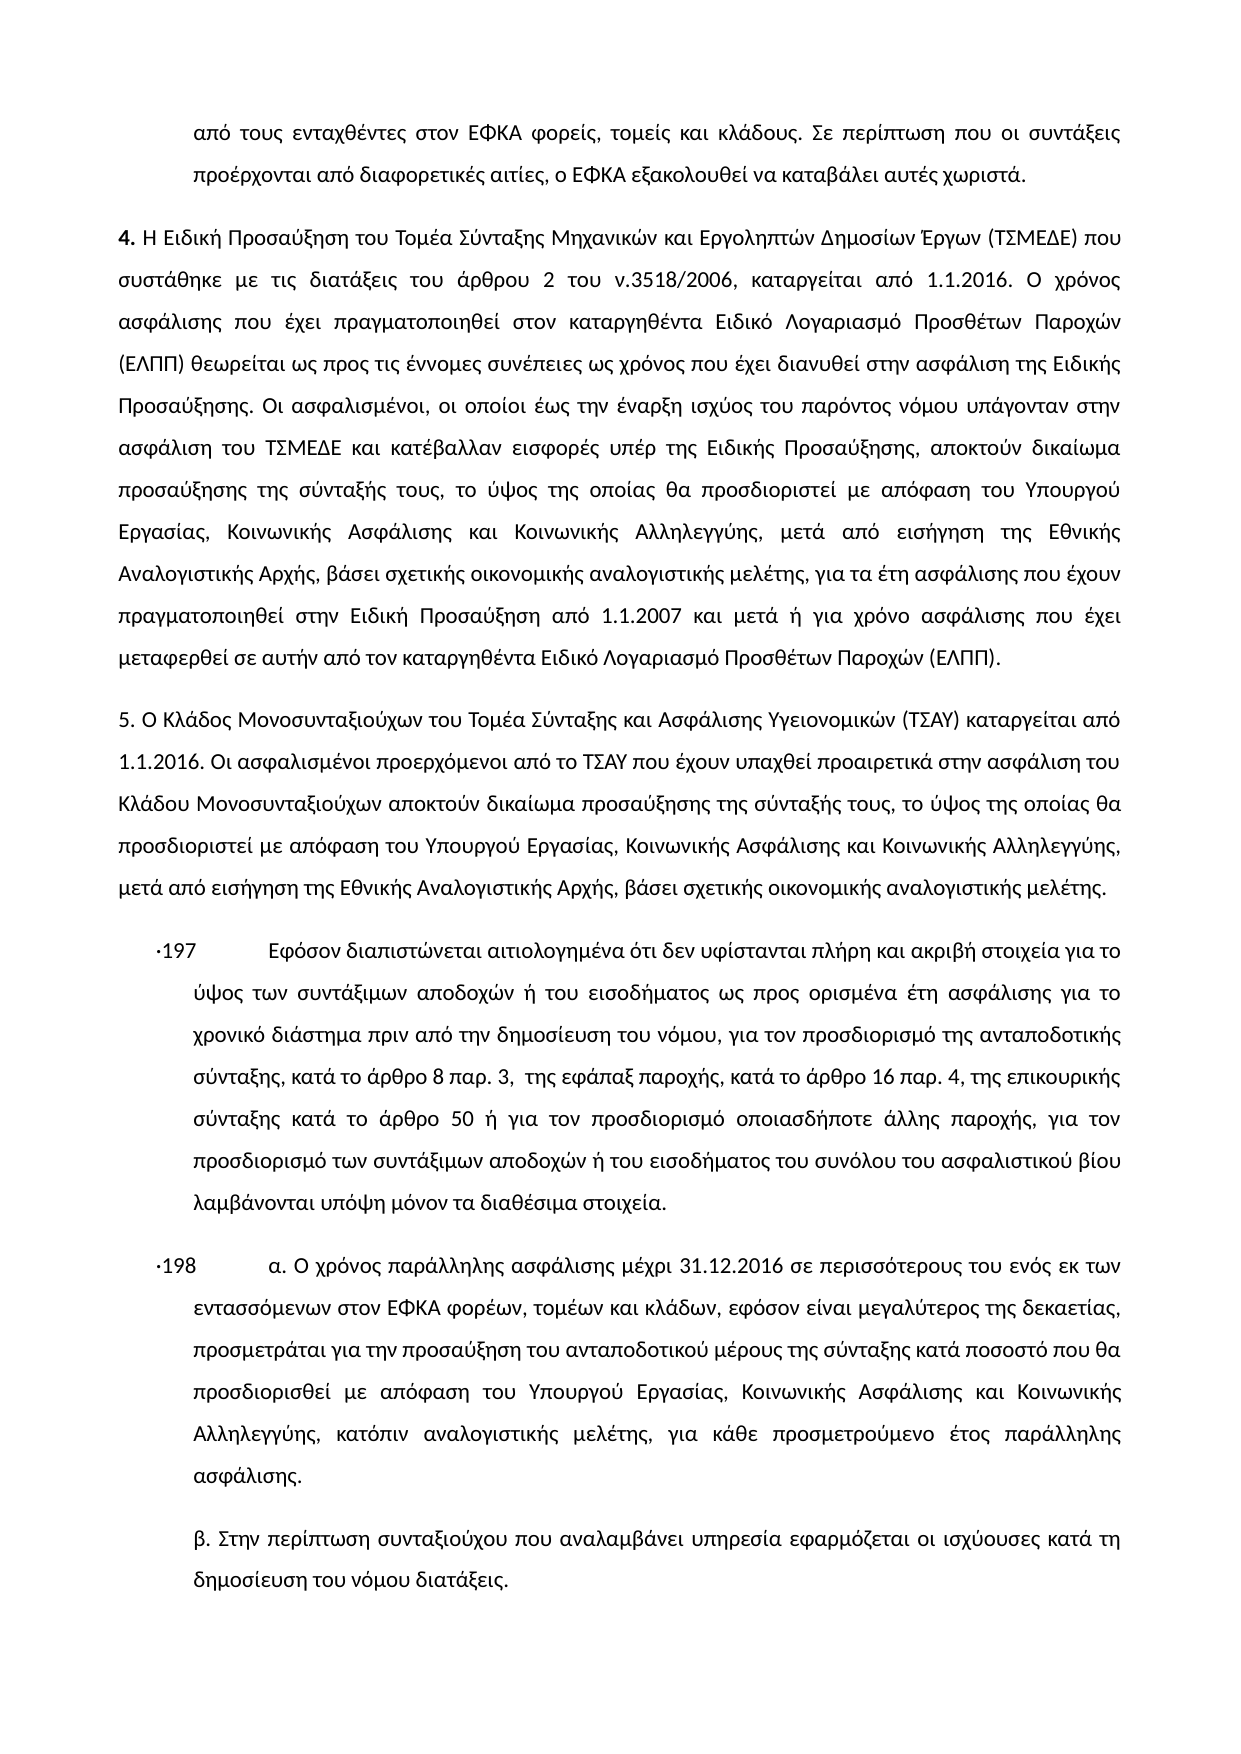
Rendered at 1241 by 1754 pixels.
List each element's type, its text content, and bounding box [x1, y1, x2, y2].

text 4. Η Ειδική Προσαύξηση του Τομέα Σύνταξης Μηχανικών και Εργοληπτών Δημοσίων Έργων (ΤΣΜΕΔΕ) που συστάθηκε με τις διατάξεις του άρθρου 2 του ν.3518/2006, καταργείται από 1.1.2016. Ο χρόνος ασφάλισης που έχει πραγματοποιηθεί στον καταργηθέντα Ειδικό Λογαριασμό Προσθέτων Παροχών (ΕΛΠΠ) θεωρείται ως προς τις έννομες συνέπειες ως χρόνος που έχει διανυθεί στην ασφάλιση της Ειδικής Προσαύξησης. Οι ασφαλισμένοι, οι οποίοι έως την έναρξη ισχύος του παρόντος νόμου υπάγονταν στην ασφάλιση του ΤΣΜΕΔΕ και κατέβαλλαν εισφορές υπέρ της Ειδικής Προσαύξησης, αποκτούν δικαίωμα προσαύξησης της σύνταξής τους, το ύψος της οποίας θα προσδιοριστεί με απόφαση του Υπουργού Εργασίας, Κοινωνικής Ασφάλισης και Κοινωνικής Αλληλεγγύης, μετά από εισήγηση της Εθνικής Αναλογιστικής Αρχής, βάσει σχετικής οικονομικής αναλογιστικής μελέτης, για τα έτη ασφάλισης που έχουν πραγματοποιηθεί στην Ειδική Προσαύξηση από 1.1.2007 και μετά ή για χρόνο ασφάλισης που έχει μεταφερθεί σε αυτήν από τον καταργηθέντα Ειδικό Λογαριασμό Προσθέτων Παροχών (ΕΛΠΠ). [118, 223, 1122, 671]
list Εφόσον διαπιστώνεται αιτιολογημένα ότι δεν υφίστανται πλήρη και ακριβή στοιχεία για το ύψος των συντάξιμων αποδοχών ή του εισοδήματος ως προς ορισμένα έτη ασφάλισης για το χρονικό διάστημα πριν από την δημοσίευση του νόμου, για τον προσδιορισμό της ανταποδοτικής σύνταξης, κατά το άρθρο 8 παρ. 3, της εφάπαξ παροχής, κατά το άρθρο 16 παρ. 4, της επικουρικής σύνταξης κατά το άρθρο 50 ή για τον προσδιορισμό οποιασδήποτε άλλης παροχής, για τον προσδιορισμό των συντάξιμων αποδοχών ή του εισοδήματος του συνόλου του ασφαλιστικού βίου λαμβάνονται υπόψη μόνον τα διαθέσιμα στοιχεία. [156, 936, 1122, 1216]
text β. Στην περίπτωση συνταξιούχου που αναλαμβάνει υπηρεσία εφαρμόζεται οι ισχύουσες κατά τη δημοσίευση του νόμου διατάξεις. [193, 1524, 1122, 1594]
list α. Ο χρόνος παράλληλης ασφάλισης μέχρι 31.12.2016 σε περισσότερους του ενός εκ των εντασσόμενων στον ΕΦΚΑ φορέων, τομέων και κλάδων, εφόσον είναι μεγαλύτερος της δεκαετίας, προσμετράται για την προσαύξηση του ανταποδοτικού μέρους της σύνταξης κατά ποσοστό που θα προσδιορισθεί με απόφαση του Υπουργού Εργασίας, Κοινωνικής Ασφάλισης και Κοινωνικής Αλληλεγγύης, κατόπιν αναλογιστικής μελέτης, για κάθε προσμετρούμενο έτος παράλληλης ασφάλισης. [156, 1251, 1122, 1489]
text 5. Ο Κλάδος Μονοσυνταξιούχων του Τομέα Σύνταξης και Ασφάλισης Υγειονομικών (ΤΣΑΥ) καταργείται από 1.1.2016. Οι ασφαλισμένοι προερχόμενοι από το ΤΣΑΥ που έχουν υπαχθεί προαιρετικά στην ασφάλιση του Κλάδου Μονοσυνταξιούχων αποκτούν δικαίωμα προσαύξησης της σύνταξής τους, το ύψος της οποίας θα προσδιοριστεί με απόφαση του Υπουργού Εργασίας, Κοινωνικής Ασφάλισης και Κοινωνικής Αλληλεγγύης, μετά από εισήγηση της Εθνικής Αναλογιστικής Αρχής, βάσει σχετικής οικονομικής αναλογιστικής μελέτης. [118, 706, 1122, 901]
list από τους ενταχθέντες στον ΕΦΚΑ φορείς, τομείς και κλάδους. Σε περίπτωση που οι συντάξεις προέρχονται από διαφορετικές αιτίες, ο ΕΦΚΑ εξακολουθεί να καταβάλει αυτές χωριστά. [156, 118, 1122, 188]
